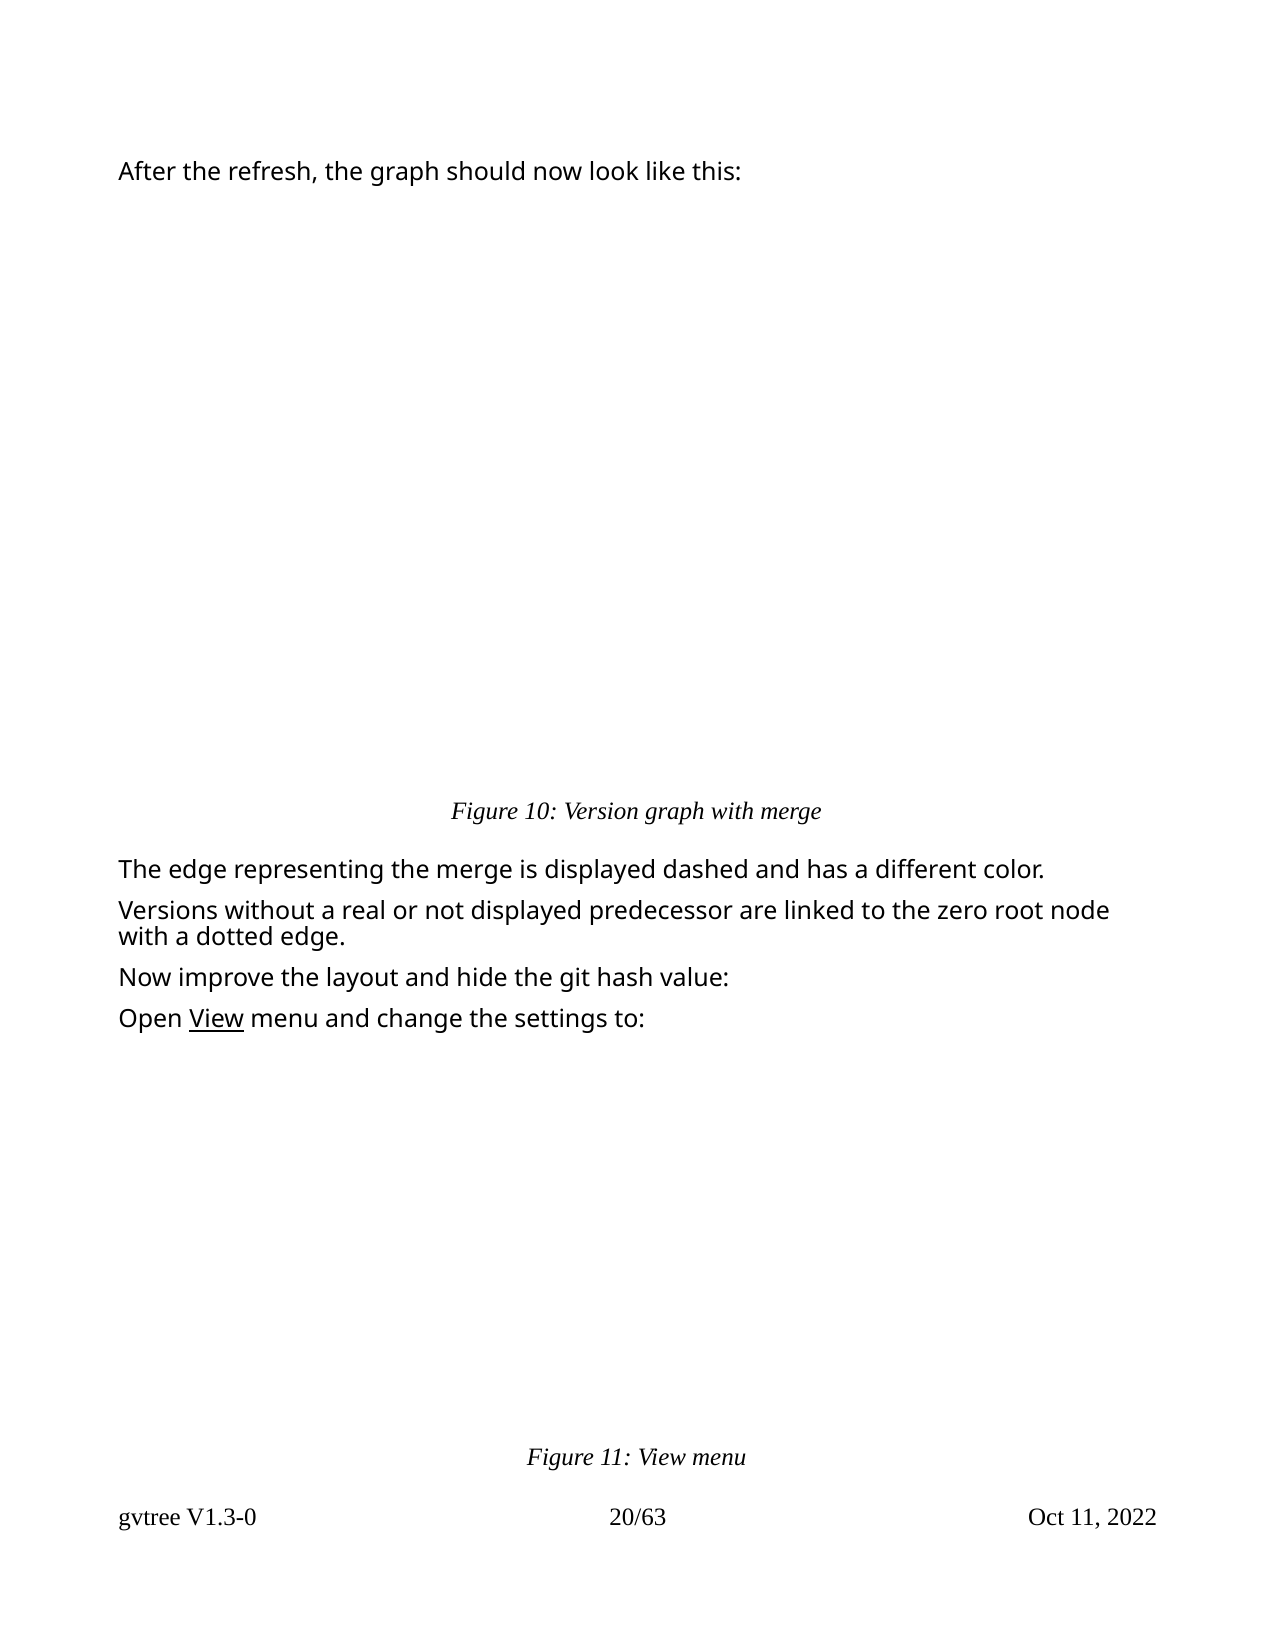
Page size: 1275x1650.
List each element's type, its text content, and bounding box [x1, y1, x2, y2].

text Now improve the layout and hide the git hash value: [118, 965, 1157, 992]
text Open View menu and change the settings to: [118, 1006, 1157, 1033]
text The edge representing the merge is displayed dashed and has a different color. [118, 857, 1157, 883]
text Figure 10: Version graph with merge [240, 213, 1035, 824]
text Figure 11: View menu [472, 1060, 803, 1471]
text After the refresh, the graph should now look like this: [118, 159, 1157, 186]
text Versions without a real or not displayed predecessor are linked to the zero root node with a dotted edge. [118, 898, 1157, 951]
